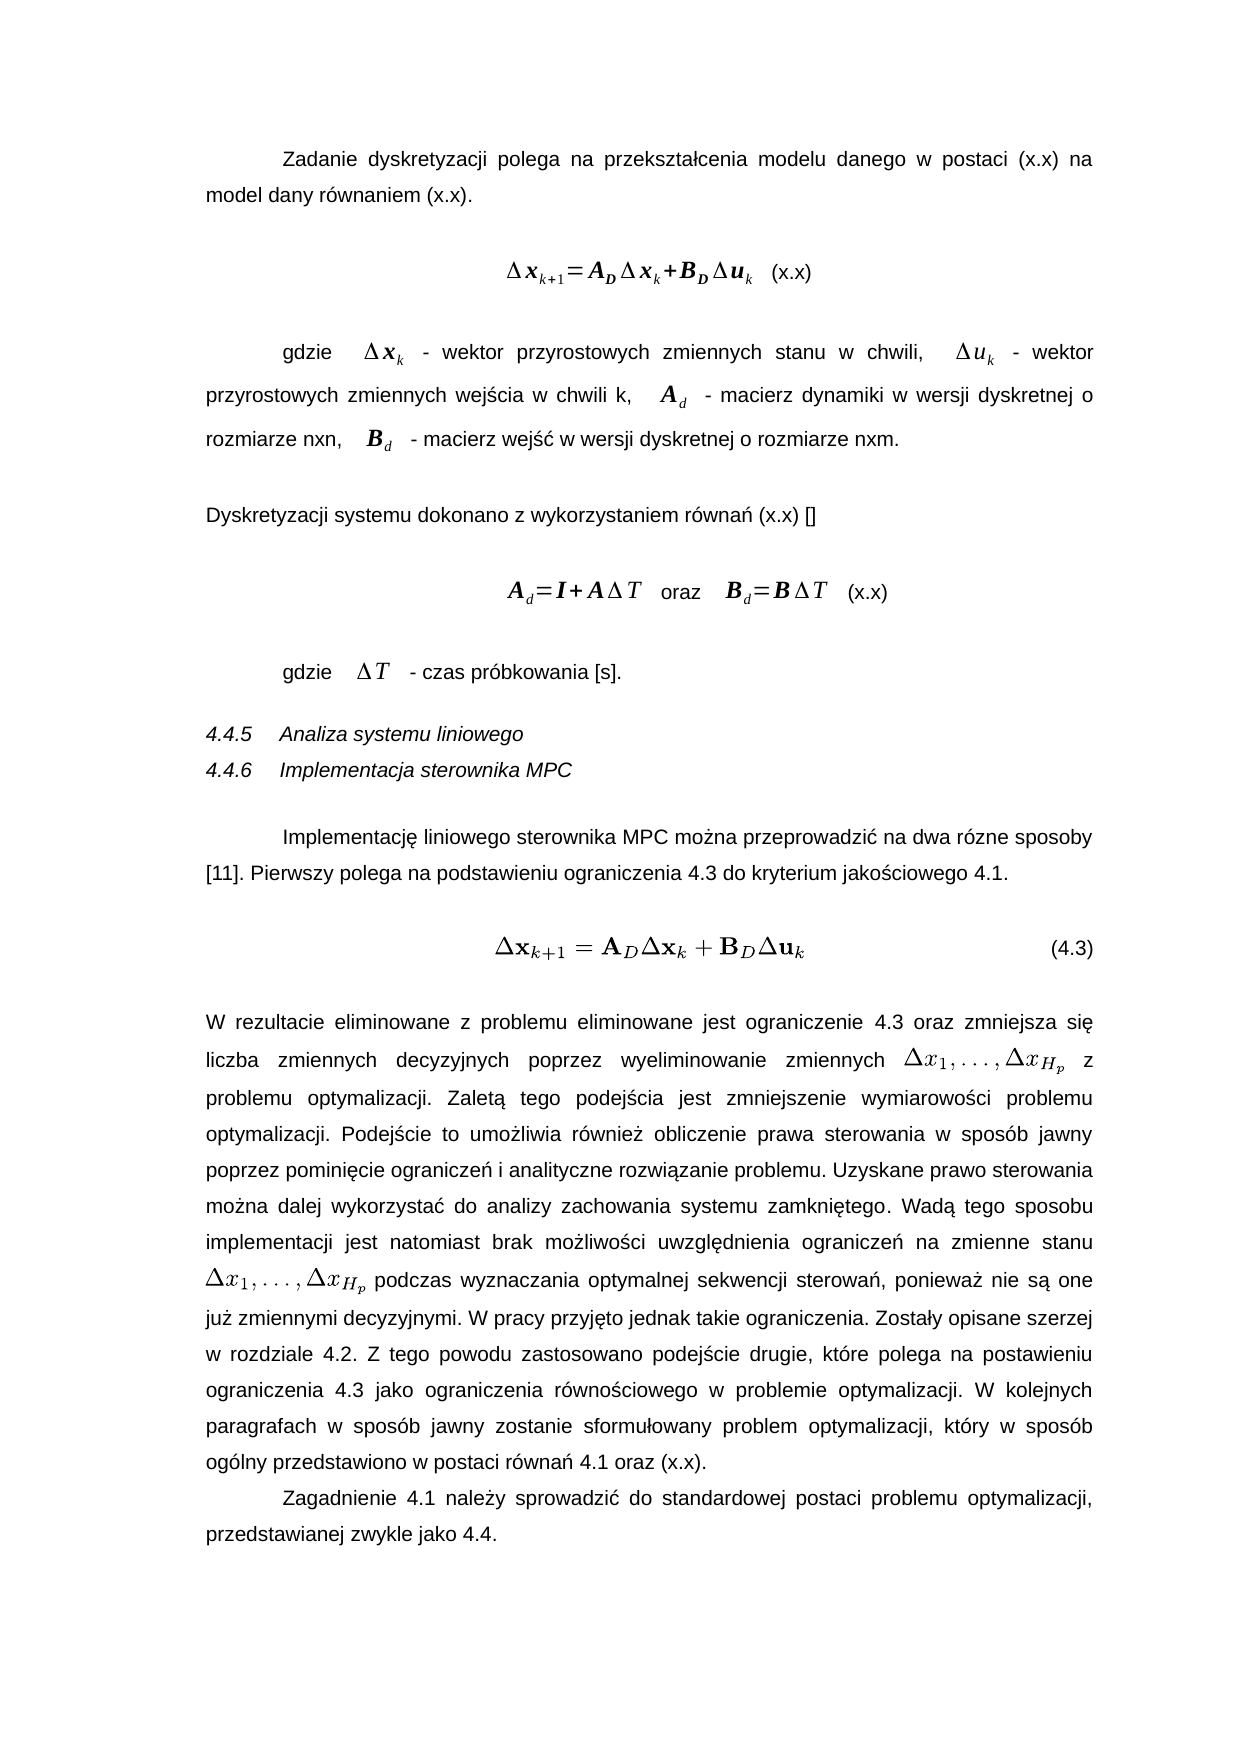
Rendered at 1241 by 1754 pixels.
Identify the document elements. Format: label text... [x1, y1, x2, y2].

text Implementację liniowego sterownika MPC można przeprowadzić na dwa rózne sposoby [11]. Pierwszy polega na podstawieniu ograniczenia 4.3 do kryterium jakościowego 4.1. [206, 825, 1093, 885]
text Zadanie dyskretyzacji polega na przekształcenia modelu danego w postaci (x.x) na model dany równaniem (x.x). [206, 147, 1093, 207]
text Zagadnienie 4.1 należy sprowadzić do standardowej postaci problemu optymalizacji, przedstawianej zwykle jako 4.4. [206, 1486, 1093, 1546]
text (x.x) [206, 256, 1093, 288]
subtitle Implementacja sterownika MPC [206, 758, 1093, 782]
text oraz (x.x) [206, 577, 1093, 608]
subtitle Analiza systemu liniowego [206, 722, 1093, 746]
text Dyskretyzacji systemu dokonano z wykorzystaniem równań (x.x) [] [206, 503, 1093, 527]
text gdzie - czas próbkowania [s]. [206, 657, 1093, 685]
text W rezultacie eliminowane z problemu eliminowane jest ograniczenie 4.3 oraz zmniejsza się liczba zmiennych decyzyjnych poprzez wyeliminowanie zmiennych z problemu optymalizacji. Zaletą tego podejścia jest zmniejszenie wymiarowości problemu optymalizacji. Podejście to umożliwia również obliczenie prawa sterowania w sposób jawny poprzez pominięcie ograniczeń i analityczne rozwiązanie problemu. Uzyskane prawo sterowania można dalej wykorzystać do analizy zachowania systemu zamkniętego. Wadą tego sposobu implementacji jest natomiast brak możliwości uwzględnienia ograniczeń na zmienne stanu podczas wyznaczania optymalnej sekwencji sterowań, ponieważ nie są one już zmiennymi decyzyjnymi. W pracy przyjęto jednak takie ograniczenia. Zostały opisane szerzej w rozdziale 4.2. Z tego powodu zastosowano podejście drugie, które polega na postawieniu ograniczenia 4.3 jako ograniczenia równościowego w problemie optymalizacji. W kolejnych paragrafach w sposób jawny zostanie sformułowany problem optymalizacji, który w sposób ogólny przedstawiono w postaci równań 4.1 oraz (x.x). [206, 1010, 1093, 1474]
text gdzie - wektor przyrostowych zmiennych stanu w chwili, - wektor przyrostowych zmiennych wejścia w chwili k, - macierz dynamiki w wersji dyskretnej o rozmiarze nxn, - macierz wejść w wersji dyskretnej o rozmiarze nxm. [206, 337, 1093, 455]
text (4.3) [206, 934, 1093, 960]
